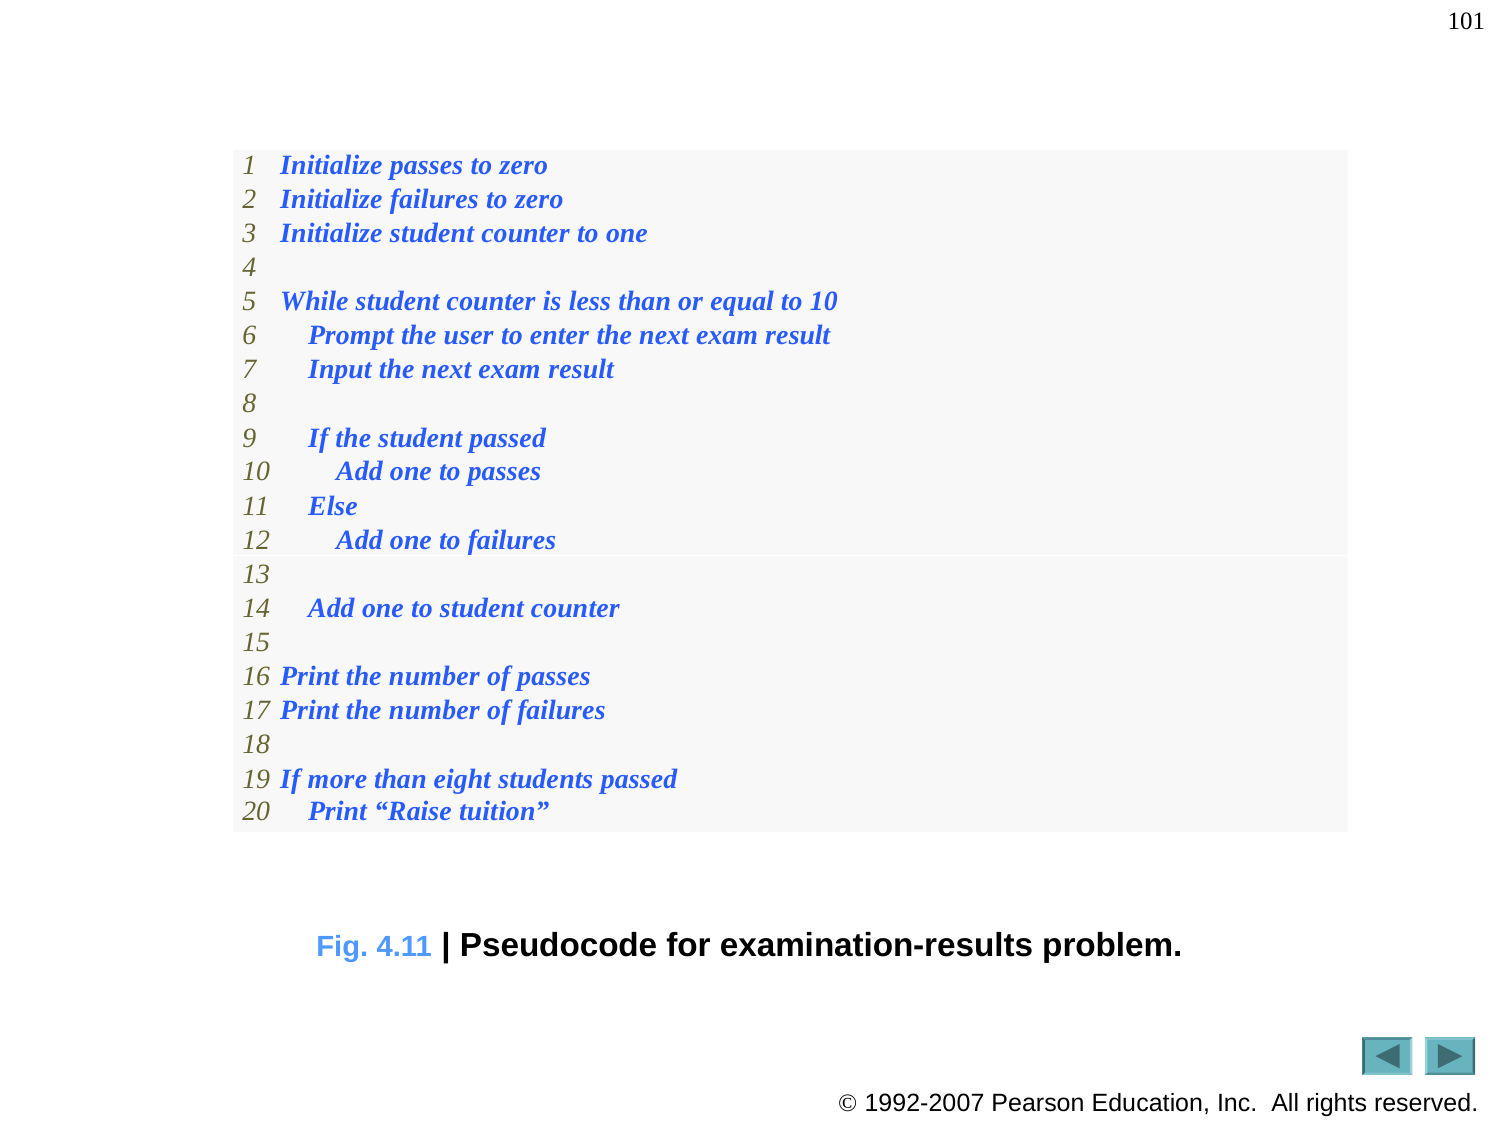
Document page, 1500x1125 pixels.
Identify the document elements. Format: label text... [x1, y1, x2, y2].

chart [232, 149, 1348, 861]
title Fig. 4.11 | Pseudocode for examination-results problem. [174, 899, 1326, 1000]
